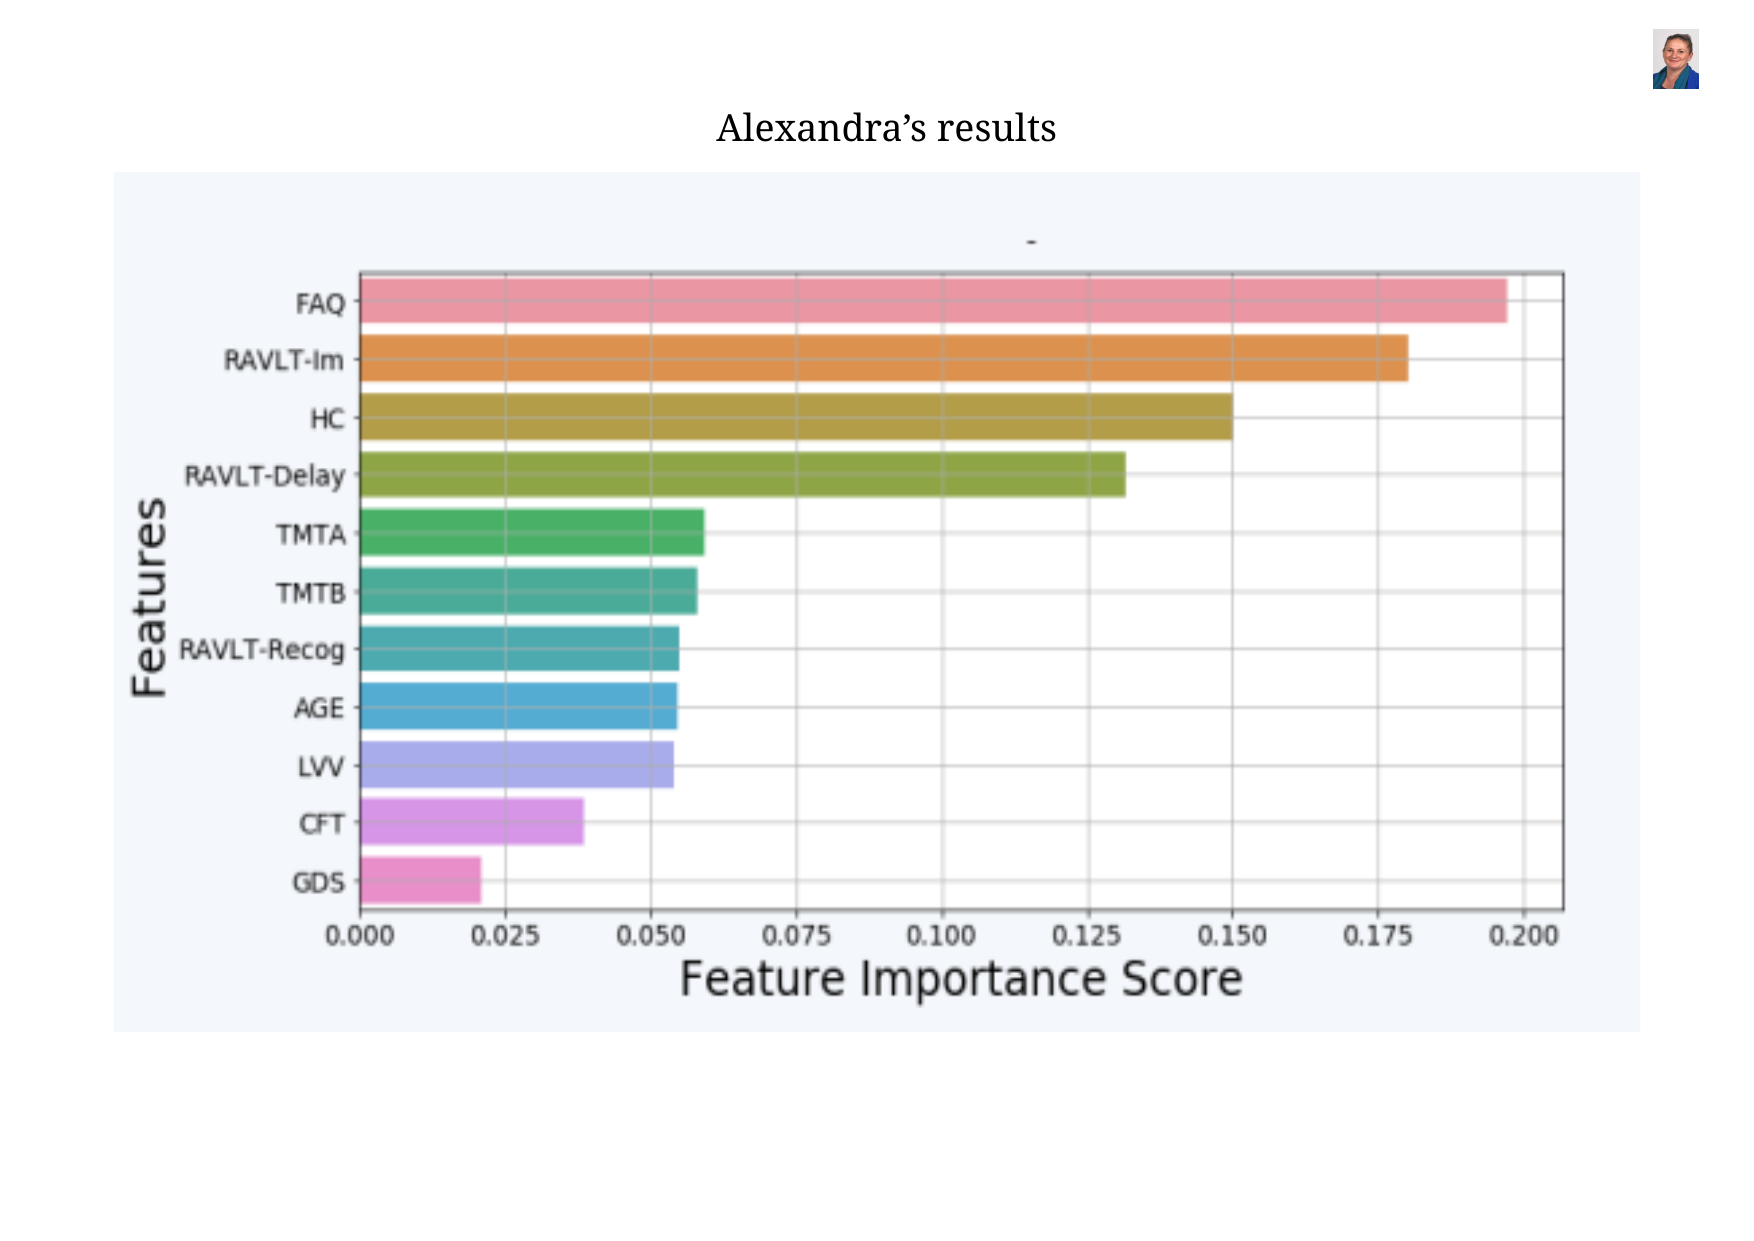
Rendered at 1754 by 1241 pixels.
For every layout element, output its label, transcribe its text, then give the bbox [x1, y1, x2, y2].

text_box Alexandra’s results [701, 93, 1053, 147]
picture [1653, 29, 1699, 89]
picture [113, 172, 1641, 1032]
